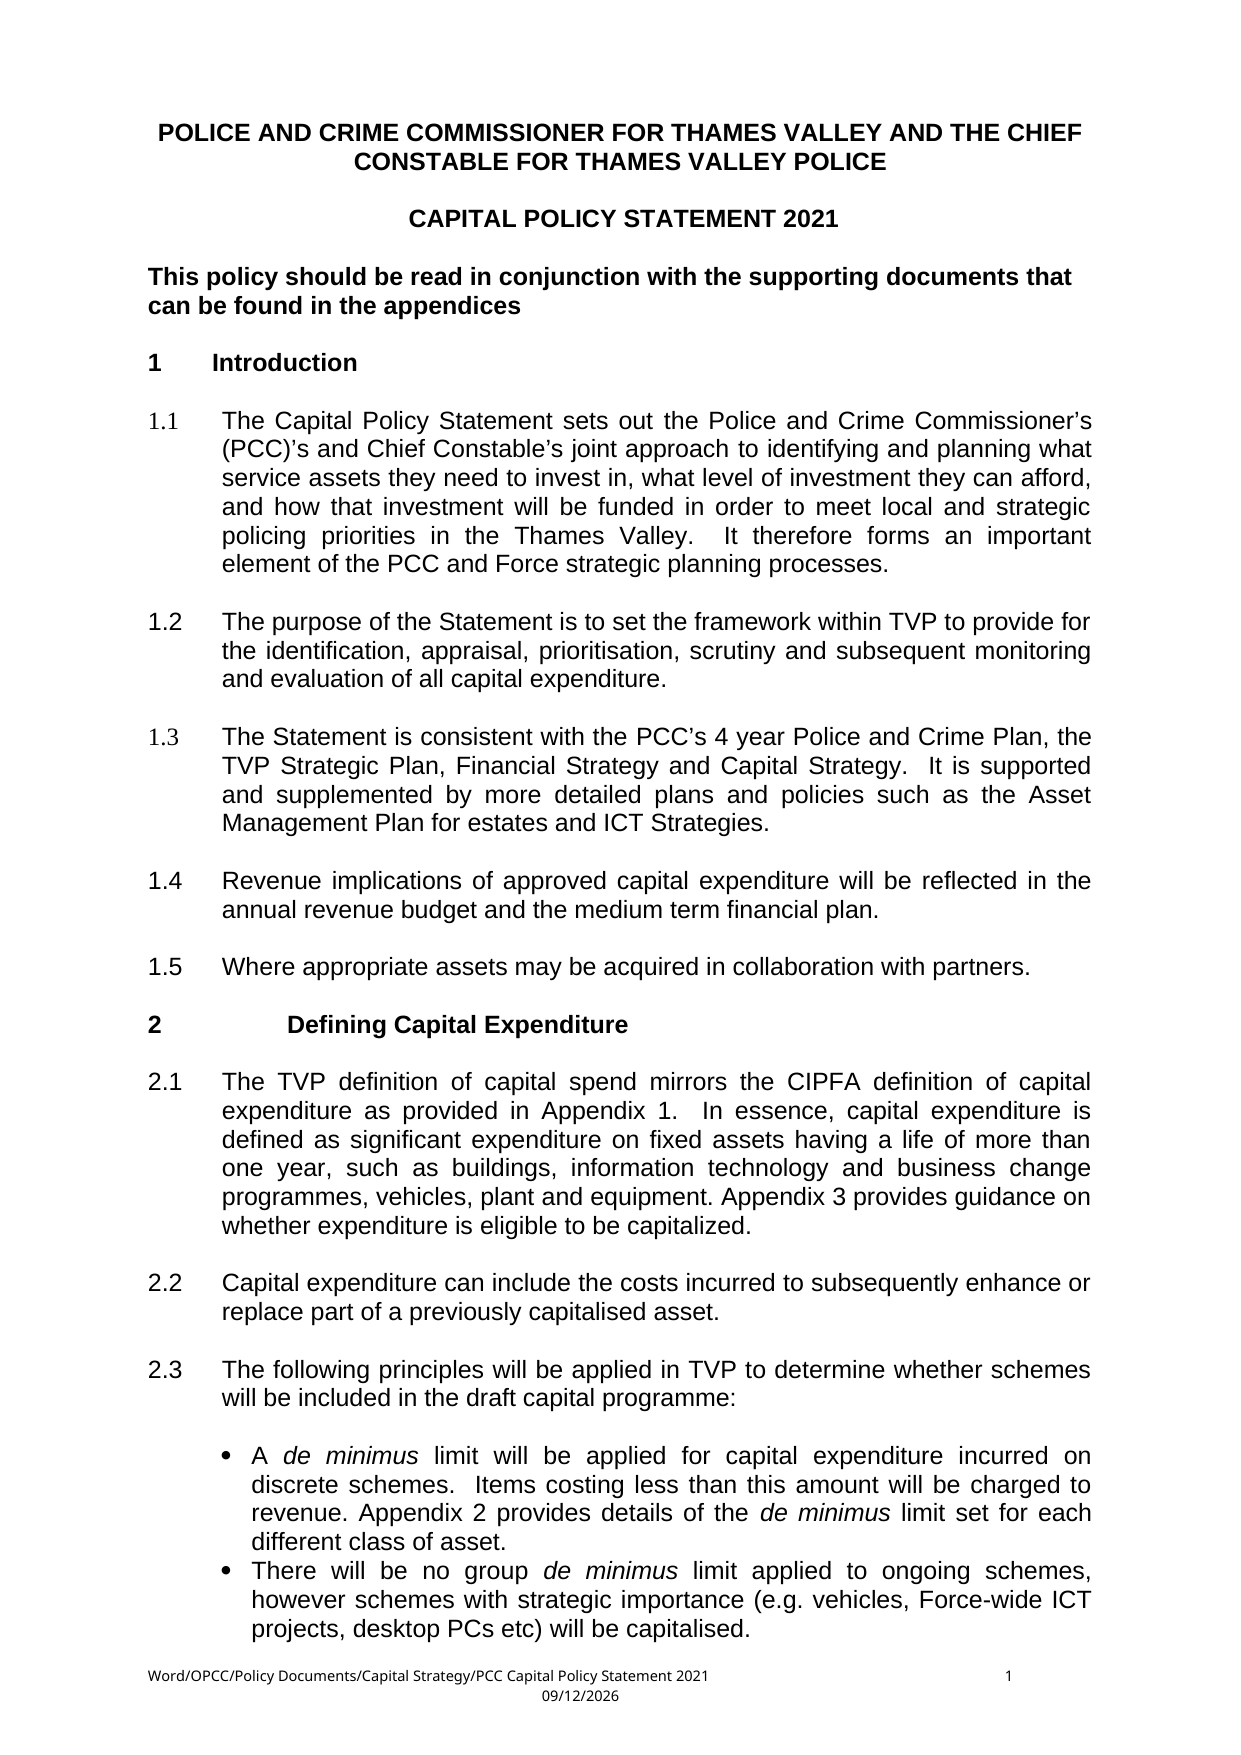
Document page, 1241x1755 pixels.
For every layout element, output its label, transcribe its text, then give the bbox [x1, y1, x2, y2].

list The following principles will be applied in TVP to determine whether schemes will be included in the draft capital programme: [148, 1354, 1093, 1412]
text CAPITAL POLICY STATEMENT 2021 [148, 204, 1093, 233]
text This policy should be read in conjunction with the supporting documents that can be found in the appendices [148, 262, 1093, 319]
list Introduction [148, 348, 1093, 377]
list Capital expenditure can include the costs incurred to subsequently enhance or replace part of a previously capitalised asset. [148, 1268, 1093, 1326]
list Where appropriate assets may be acquired in collaboration with partners. [148, 952, 1093, 981]
list The Statement is consistent with the PCC’s 4 year Police and Crime Plan, the TVP Strategic Plan, Financial Strategy and Capital Strategy. It is supported and supplemented by more detailed plans and policies such as the Asset Management Plan for estates and ICT Strategies. [148, 722, 1093, 837]
list A de minimus limit will be applied for capital expenditure incurred on discrete schemes. Items costing less than this amount will be charged to revenue. Appendix 2 provides details of the de minimus limit set for each different class of asset. [222, 1441, 1093, 1556]
list There will be no group de minimus limit applied to ongoing schemes, however schemes with strategic importance (e.g. vehicles, Force-wide ICT projects, desktop PCs etc) will be capitalised. [222, 1556, 1093, 1642]
list Defining Capital Expenditure [148, 1009, 1093, 1038]
list Revenue implications of approved capital expenditure will be reflected in the annual revenue budget and the medium term financial plan. [148, 866, 1093, 923]
list The Capital Policy Statement sets out the Police and Crime Commissioner’s (PCC)’s and Chief Constable’s joint approach to identifying and planning what service assets they need to invest in, what level of investment they can afford, and how that investment will be funded in order to meet local and strategic policing priorities in the Thames Valley. It therefore forms an important element of the PCC and Force strategic planning processes. [148, 406, 1093, 578]
list The TVP definition of capital spend mirrors the CIPFA definition of capital expenditure as provided in Appendix 1. In essence, capital expenditure is defined as significant expenditure on fixed assets having a life of more than one year, such as buildings, information technology and business change programmes, vehicles, plant and equipment. Appendix 3 provides guidance on whether expenditure is eligible to be capitalized. [148, 1067, 1093, 1239]
text POLICE AND CRIME COMMISSIONER FOR THAMES VALLEY AND THE CHIEF CONSTABLE FOR THAMES VALLEY POLICE [148, 118, 1093, 176]
list The purpose of the Statement is to set the framework within TVP to provide for the identification, appraisal, prioritisation, scrutiny and subsequent monitoring and evaluation of all capital expenditure. [148, 607, 1093, 693]
